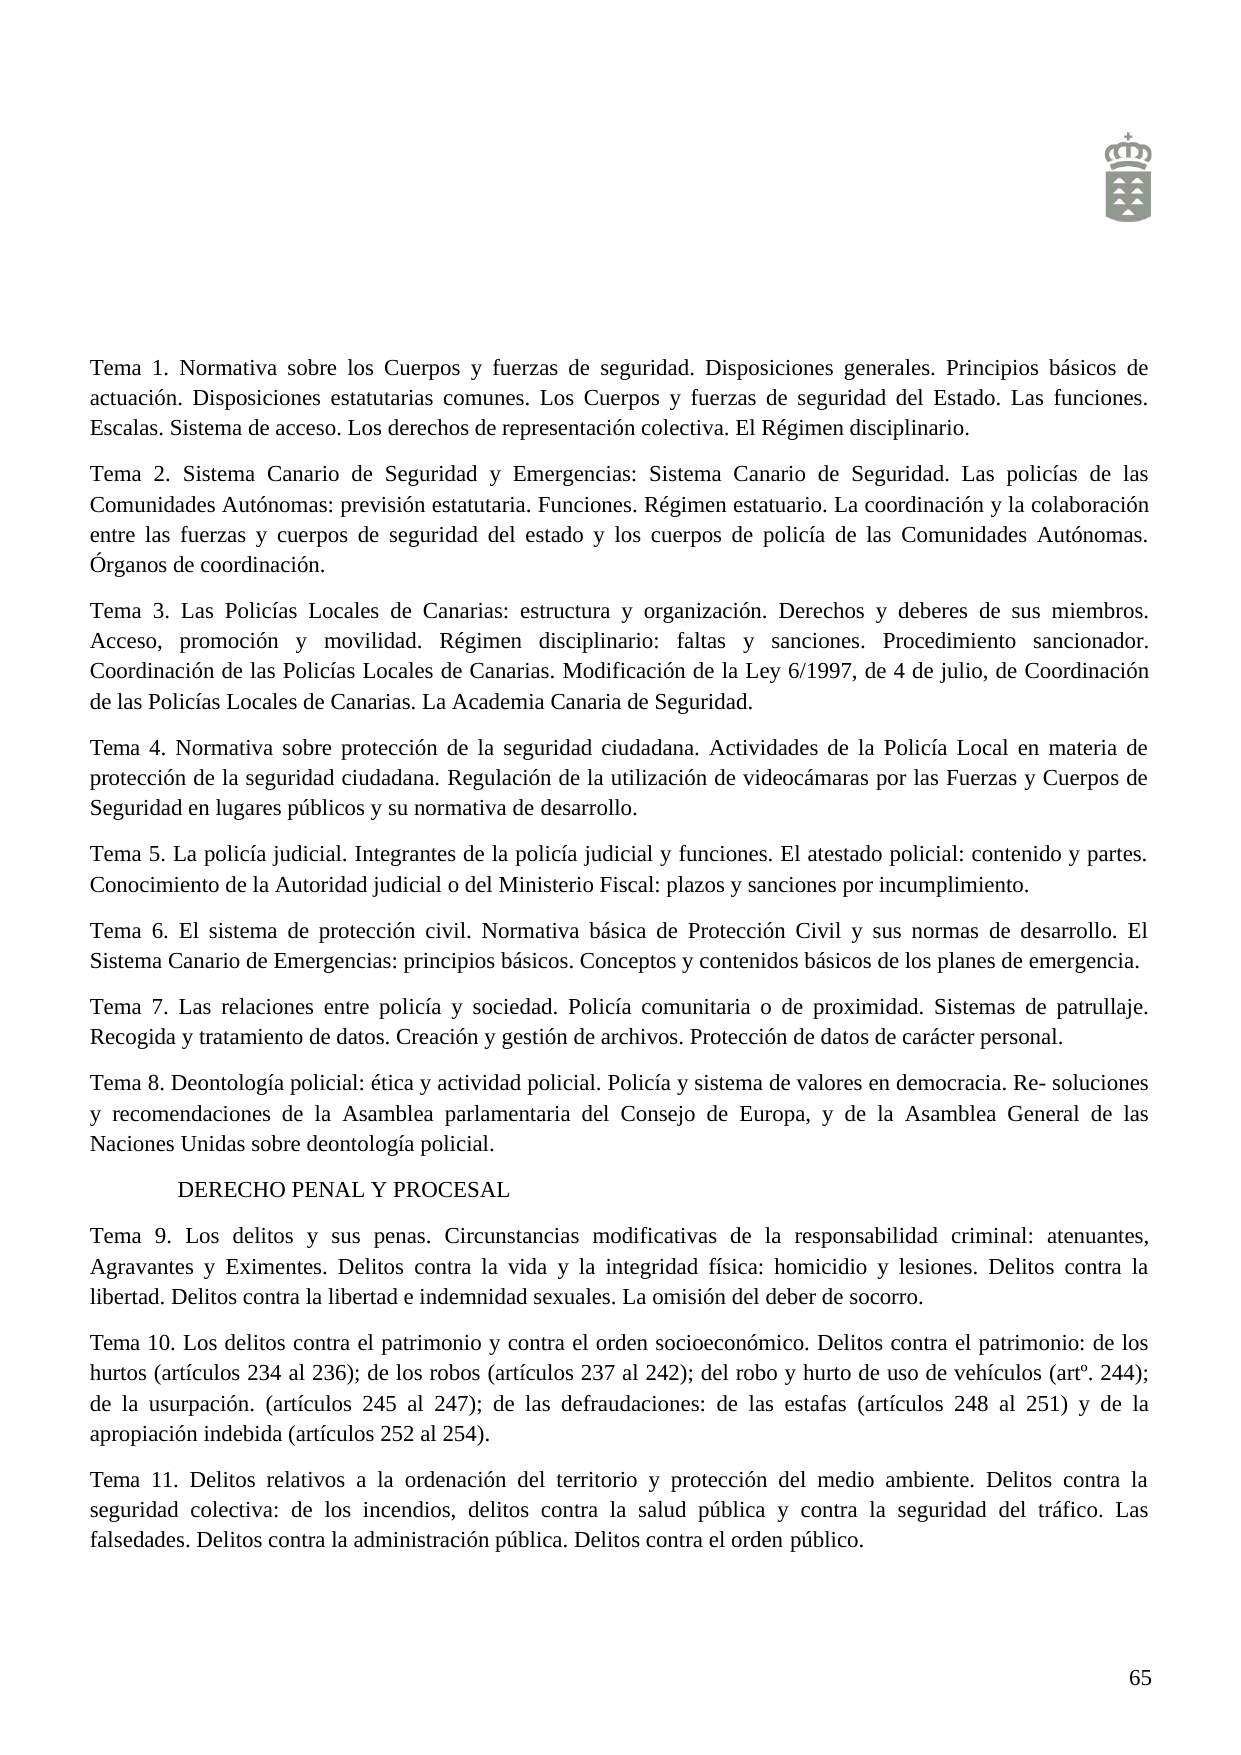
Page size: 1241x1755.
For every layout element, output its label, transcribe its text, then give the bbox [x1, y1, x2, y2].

text Tema 8. Deontología policial: ética y actividad policial. Policía y sistema de valores en democracia. Re- soluciones y recomendaciones de la Asamblea parlamentaria del Consejo de Europa, y de la Asamblea General de las Naciones Unidas sobre deontología policial. [89, 1069, 1151, 1156]
text DERECHO PENAL Y PROCESAL [177, 1176, 1241, 1202]
text Tema 4. Normativa sobre protección de la seguridad ciudadana. Actividades de la Policía Local en materia de protección de la seguridad ciudadana. Regulación de la utilización de videocámaras por las Fuerzas y Cuerpos de Seguridad en lugares públicos y su normativa de desarrollo. [89, 734, 1151, 821]
text Tema 9. Los delitos y sus penas. Circunstancias modificativas de la responsabilidad criminal: atenuantes, Agravantes y Eximentes. Delitos contra la vida y la integridad física: homicidio y lesiones. Delitos contra la libertad. Delitos contra la libertad e indemnidad sexuales. La omisión del deber de socorro. [89, 1222, 1151, 1309]
text Tema 3. Las Policías Locales de Canarias: estructura y organización. Derechos y deberes de sus miembros. Acceso, promoción y movilidad. Régimen disciplinario: faltas y sanciones. Procedimiento sancionador. Coordinación de las Policías Locales de Canarias. Modificación de la Ley 6/1997, de 4 de julio, de Coordinación de las Policías Locales de Canarias. La Academia Canaria de Seguridad. [89, 597, 1151, 714]
text Tema 5. La policía judicial. Integrantes de la policía judicial y funciones. El atestado policial: contenido y partes. Conocimiento de la Autoridad judicial o del Ministerio Fiscal: plazos y sanciones por incumplimiento. [89, 840, 1151, 897]
text Tema 6. El sistema de protección civil. Normativa básica de Protección Civil y sus normas de desarrollo. El Sistema Canario de Emergencias: principios básicos. Conceptos y contenidos básicos de los planes de emergencia. [89, 917, 1150, 973]
text Tema 10. Los delitos contra el patrimonio y contra el orden socioeconómico. Delitos contra el patrimonio: de los hurtos (artículos 234 al 236); de los robos (artículos 237 al 242); del robo y hurto de uso de vehículos (artº. 244); de la usurpación. (artículos 245 al 247); de las defraudaciones: de las estafas (artículos 248 al 251) y de la apropiación indebida (artículos 252 al 254). [89, 1329, 1151, 1446]
text Tema 7. Las relaciones entre policía y sociedad. Policía comunitaria o de proximidad. Sistemas de patrullaje. Recogida y tratamiento de datos. Creación y gestión de archivos. Protección de datos de carácter personal. [89, 993, 1151, 1050]
text Tema 11. Delitos relativos a la ordenación del territorio y protección del medio ambiente. Delitos contra la seguridad colectiva: de los incendios, delitos contra la salud pública y contra la seguridad del tráfico. Las falsedades. Delitos contra la administración pública. Delitos contra el orden público. [89, 1466, 1150, 1553]
text Tema 1. Normativa sobre los Cuerpos y fuerzas de seguridad. Disposiciones generales. Principios básicos de actuación. Disposiciones estatutarias comunes. Los Cuerpos y fuerzas de seguridad del Estado. Las funciones. Escalas. Sistema de acceso. Los derechos de representación colectiva. El Régimen disciplinario. [89, 354, 1151, 441]
text Tema 2. Sistema Canario de Seguridad y Emergencias: Sistema Canario de Seguridad. Las policías de las Comunidades Autónomas: previsión estatutaria. Funciones. Régimen estatuario. La coordinación y la colaboración entre las fuerzas y cuerpos de seguridad del estado y los cuerpos de policía de las Comunidades Autónomas. Órganos de coordinación. [89, 460, 1151, 577]
